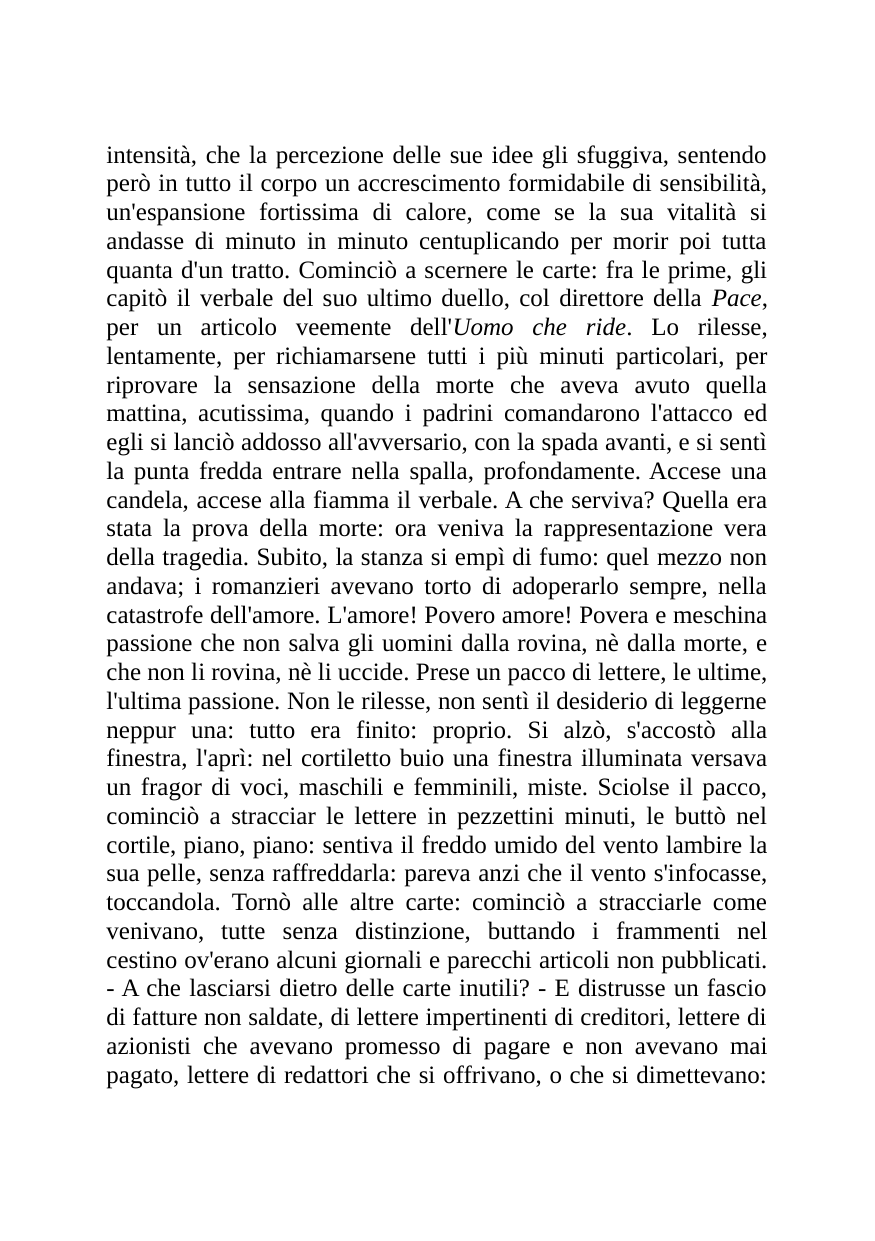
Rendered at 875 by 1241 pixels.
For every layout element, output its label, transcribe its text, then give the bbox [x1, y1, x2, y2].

text intensità, che la percezione delle sue idee gli sfuggiva, sentendo però in tutto il corpo un accrescimento formidabile di sensibilità, un'espansione fortissima di calore, come se la sua vitalità si andasse di minuto in minuto centuplicando per morir poi tutta quanta d'un tratto. Cominciò a scernere le carte: fra le prime, gli capitò il verbale del suo ultimo duello, col direttore della Pace, per un articolo veemente dell'Uomo che ride. Lo rilesse, lentamente, per richiamarsene tutti i più minuti particolari, per riprovare la sensazione della morte che aveva avuto quella mattina, acutissima, quando i padrini comandarono l'attacco ed egli si lanciò addosso all'avversario, con la spada avanti, e si sentì la punta fredda entrare nella spalla, profondamente. Accese una candela, accese alla fiamma il verbale. A che serviva? Quella era stata la prova della morte: ora veniva la rappresentazione vera della tragedia. Subito, la stanza si empì di fumo: quel mezzo non andava; i romanzieri avevano torto di adoperarlo sempre, nella catastrofe dell'amore. L'amore! Povero amore! Povera e meschina passione che non salva gli uomini dalla rovina, nè dalla morte, e che non li rovina, nè li uccide. Prese un pacco di lettere, le ultime, l'ultima passione. Non le rilesse, non sentì il desiderio di leggerne neppur una: tutto era finito: proprio. Si alzò, s'accostò alla finestra, l'aprì: nel cortiletto buio una finestra illuminata versava un fragor di voci, maschili e femminili, miste. Sciolse il pacco, cominciò a stracciar le lettere in pezzettini minuti, le buttò nel cortile, piano, piano: sentiva il freddo umido del vento lambire la sua pelle, senza raffreddarla: pareva anzi che il vento s'infocasse, toccandola. Tornò alle altre carte: cominciò a stracciarle come venivano, tutte senza distinzione, buttando i frammenti nel cestino ov'erano alcuni giornali e parecchi articoli non pubblicati. - A che lasciarsi dietro delle carte inutili? - E distrusse un fascio di fatture non saldate, di lettere impertinenti di creditori, lettere di azionisti che avevano promesso di pagare e non avevano mai pagato, lettere di redattori che si offrivano, o che si dimettevano: [106, 140, 768, 1088]
